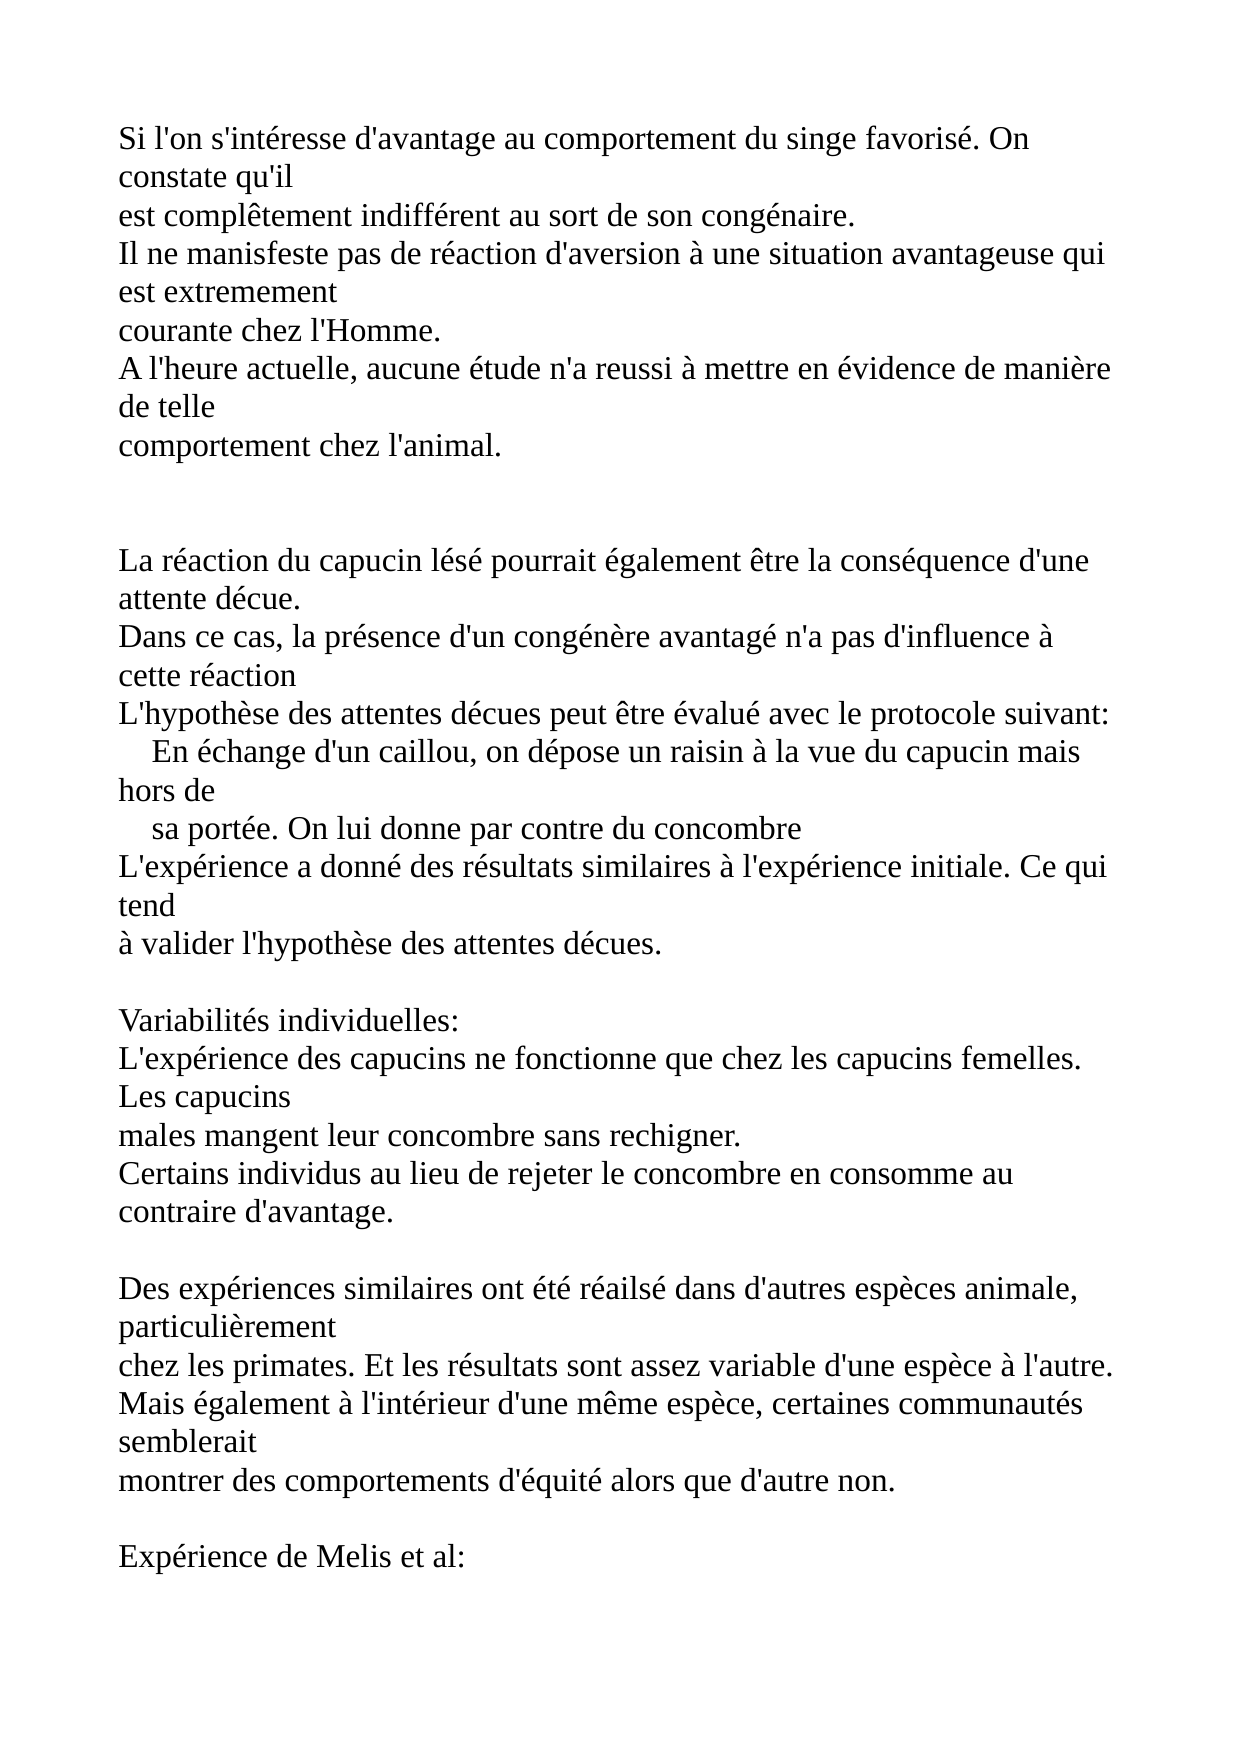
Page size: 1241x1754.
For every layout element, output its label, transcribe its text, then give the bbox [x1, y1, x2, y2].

text chez les primates. Et les résultats sont assez variable d'une espèce à l'autre. [118, 1345, 1122, 1383]
text Certains individus au lieu de rejeter le concombre en consomme au contraire d'avantage. [118, 1153, 1122, 1230]
text Expérience de Melis et al: [118, 1536, 1122, 1575]
text La réaction du capucin lésé pourrait également être la conséquence d'une attente décue. [118, 540, 1122, 616]
text L'hypothèse des attentes décues peut être évalué avec le protocole suivant: [118, 693, 1122, 731]
text Des expériences similaires ont été réailsé dans d'autres espèces animale, particulièrement [118, 1268, 1122, 1345]
text Mais également à l'intérieur d'une même espèce, certaines communautés semblerait [118, 1383, 1122, 1460]
text Dans ce cas, la présence d'un congénère avantagé n'a pas d'influence à cette réaction [118, 616, 1122, 693]
text à valider l'hypothèse des attentes décues. [118, 923, 1122, 961]
text comportement chez l'animal. [118, 425, 1122, 463]
text A l'heure actuelle, aucune étude n'a reussi à mettre en évidence de manière de telle [118, 348, 1122, 425]
text En échange d'un caillou, on dépose un raisin à la vue du capucin mais hors de [118, 731, 1122, 808]
text males mangent leur concombre sans rechigner. [118, 1115, 1122, 1153]
text est complêtement indifférent au sort de son congénaire. [118, 195, 1122, 233]
text L'expérience a donné des résultats similaires à l'expérience initiale. Ce qui tend [118, 846, 1122, 923]
text montrer des comportements d'équité alors que d'autre non. [118, 1460, 1122, 1498]
text L'expérience des capucins ne fonctionne que chez les capucins femelles. Les capucins [118, 1038, 1122, 1115]
text Il ne manisfeste pas de réaction d'aversion à une situation avantageuse qui est extremement [118, 233, 1122, 310]
text sa portée. On lui donne par contre du concombre [118, 808, 1122, 846]
text Variabilités individuelles: [118, 1000, 1122, 1038]
text Si l'on s'intéresse d'avantage au comportement du singe favorisé. On constate qu'il [118, 118, 1122, 195]
text courante chez l'Homme. [118, 310, 1122, 348]
